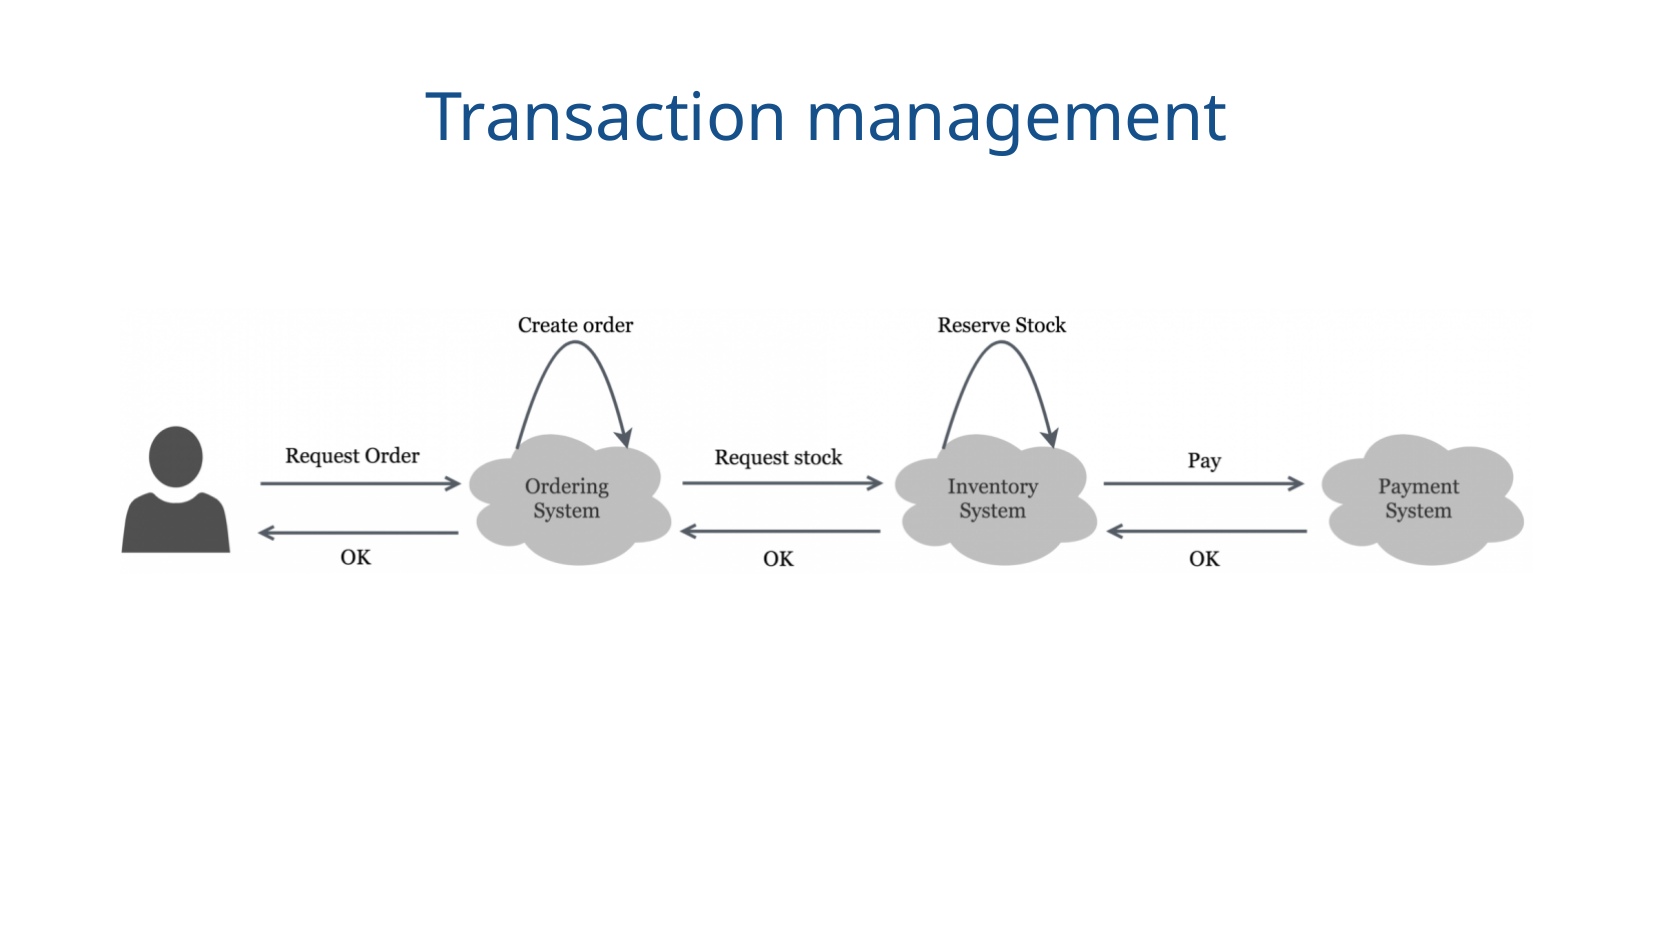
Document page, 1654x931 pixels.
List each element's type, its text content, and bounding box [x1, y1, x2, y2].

picture [120, 308, 1533, 574]
title Transaction management [82, 36, 1571, 193]
